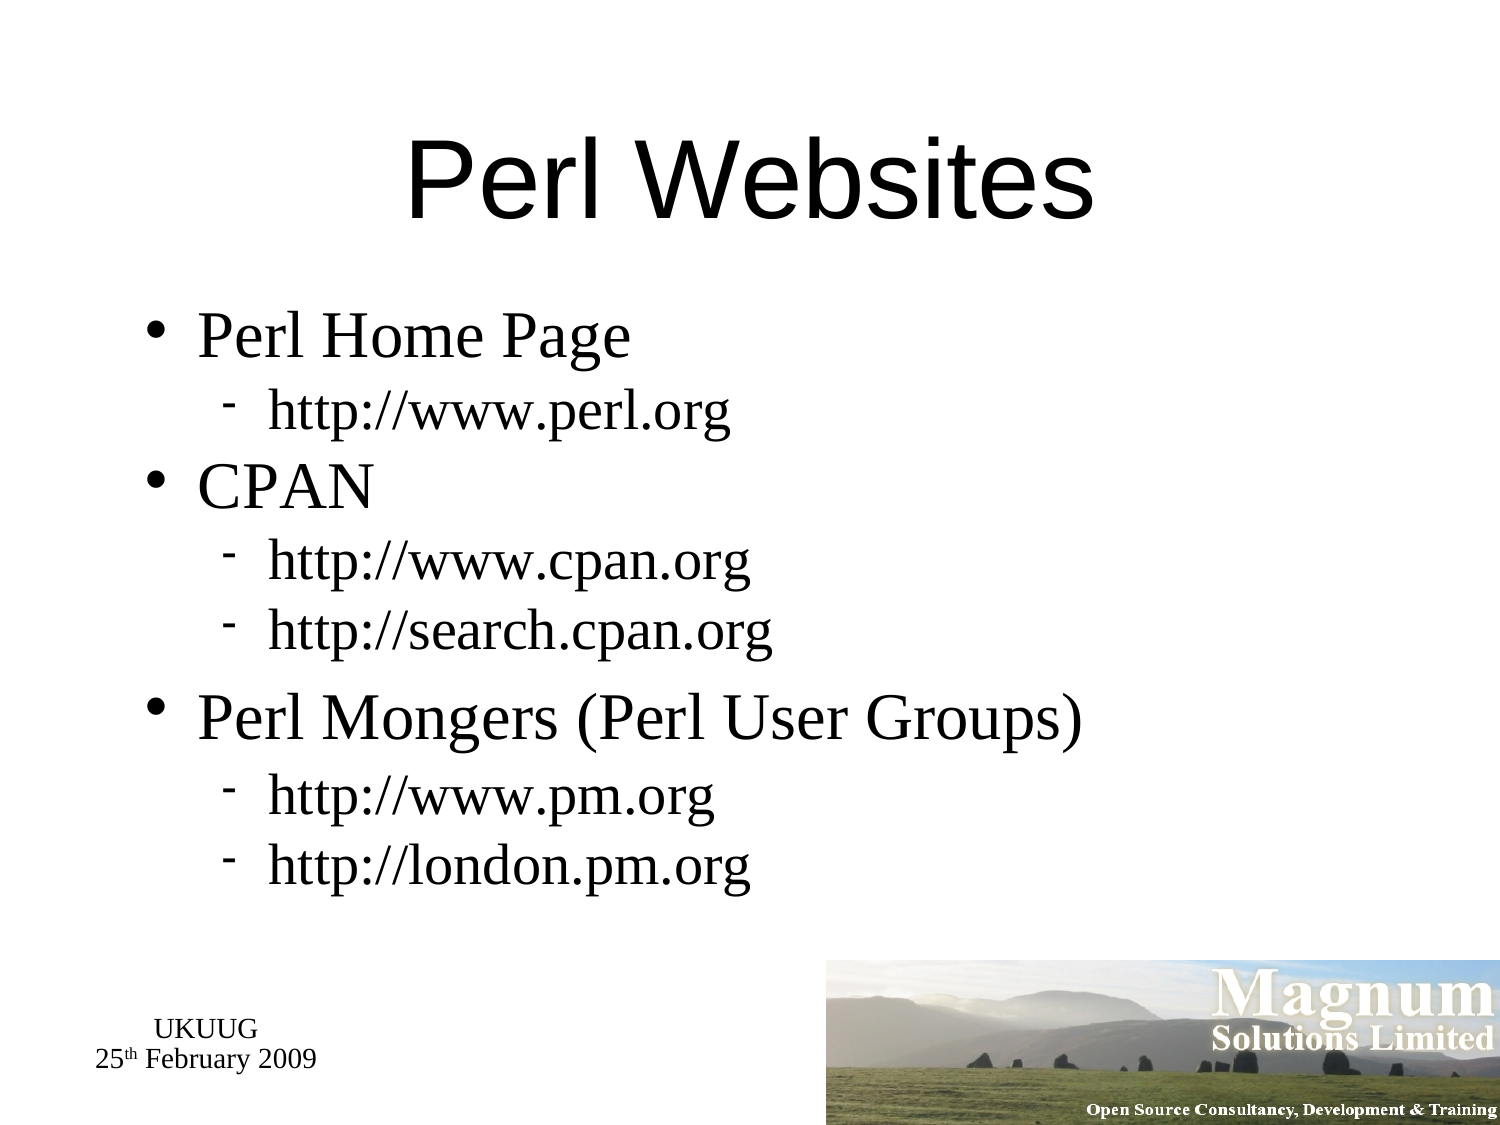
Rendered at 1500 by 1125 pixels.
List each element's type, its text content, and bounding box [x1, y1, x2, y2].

list Perl Home Page http://www.perl.org CPAN http://www.cpan.org http://search.cpan.org Perl Mongers (Perl User Groups)‏ http://www.pm.org http://london.pm.org [112, 299, 1388, 975]
title Perl Websites [112, 62, 1388, 250]
picture [826, 960, 1500, 1125]
